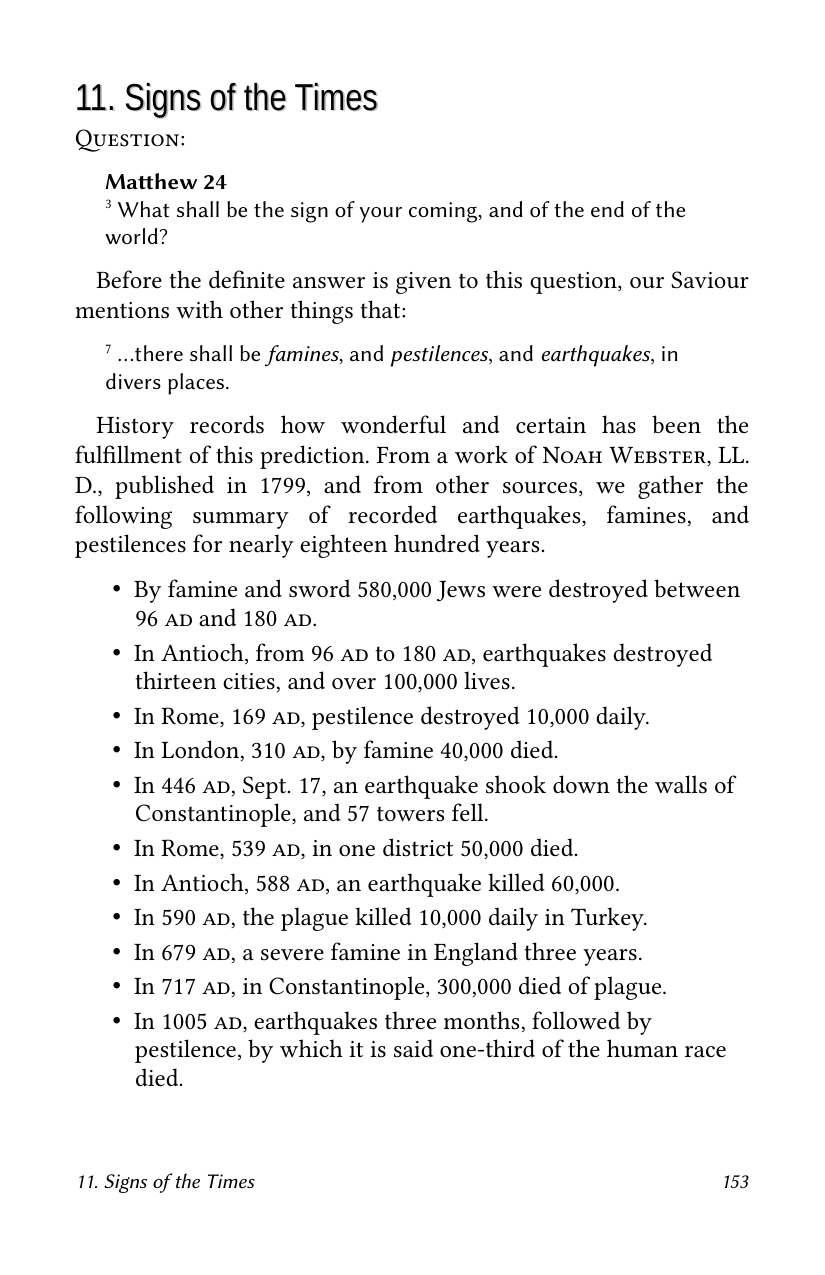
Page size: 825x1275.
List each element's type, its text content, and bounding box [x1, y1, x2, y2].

list In 1005 AD, earthquakes three months, followed by pestilence, by which it is said one-third of the human race died. [112, 1007, 750, 1092]
list In London, 310 AD, by famine 40,000 died. [112, 736, 750, 765]
title Signs of the Times [75, 75, 750, 118]
list In 590 AD, the plague killed 10,000 daily in Turkey. [112, 903, 750, 932]
list In 446 AD, Sept. 17, an earthquake shook down the walls of Constantinople, and 57 towers fell. [112, 771, 750, 828]
text Matthew 24 [105, 169, 750, 195]
list In 717 AD, in Constantinople, 300,000 died of plague. [112, 972, 750, 1001]
text 7 ...there shall be famines, and pestilences, and earthquakes, in divers places. [105, 341, 720, 395]
list In Rome, 539 AD, in one district 50,000 died. [112, 834, 750, 862]
list In Antioch, from 96 AD to 180 AD, earthquakes destroyed thirteen cities, and over 100,000 lives. [112, 638, 750, 696]
text Question: [75, 124, 750, 153]
list In 679 AD, a severe famine in England three years. [112, 938, 750, 966]
list In Rome, 169 AD, pestilence destroyed 10,000 daily. [112, 702, 750, 730]
list In Antioch, 588 AD, an earthquake killed 60,000. [112, 868, 750, 897]
text 3 What shall be the sign of your coming, and of the end of the world? [105, 197, 720, 250]
text History records how wonderful and certain has been the fulfillment of this prediction. From a work of Noah Webster, LL. D., published in 1799, and from other sources, we gather the following summary of recorded earthquakes, famines, and pestilences for nearly eighteen hundred years. [75, 411, 750, 559]
list By famine and sword 580,000 Jews were destroyed between 96 AD and 180 AD. [112, 575, 750, 632]
text Before the definite answer is given to this question, our Saviour mentions with other things that: [75, 266, 750, 325]
